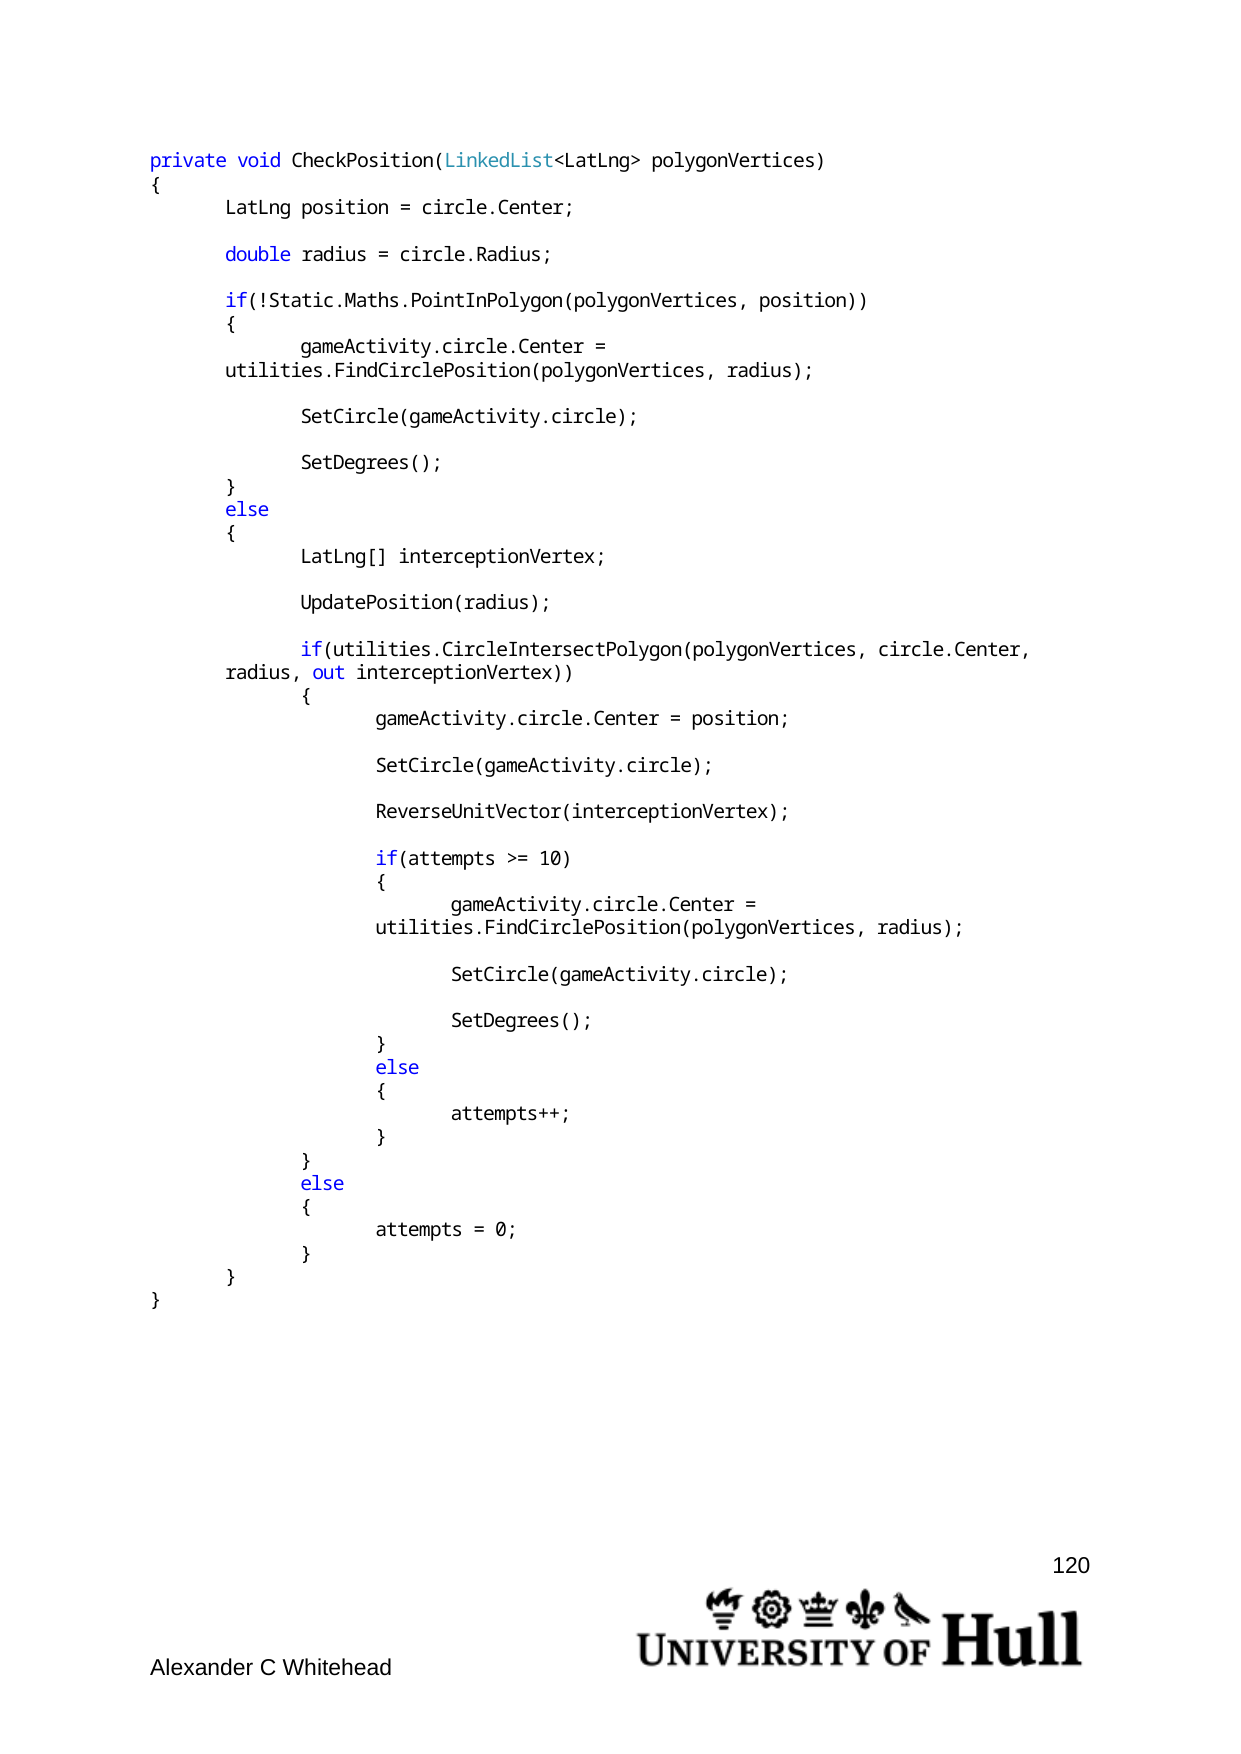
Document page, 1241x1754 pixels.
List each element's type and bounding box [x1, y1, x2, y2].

picture [630, 1578, 1091, 1676]
